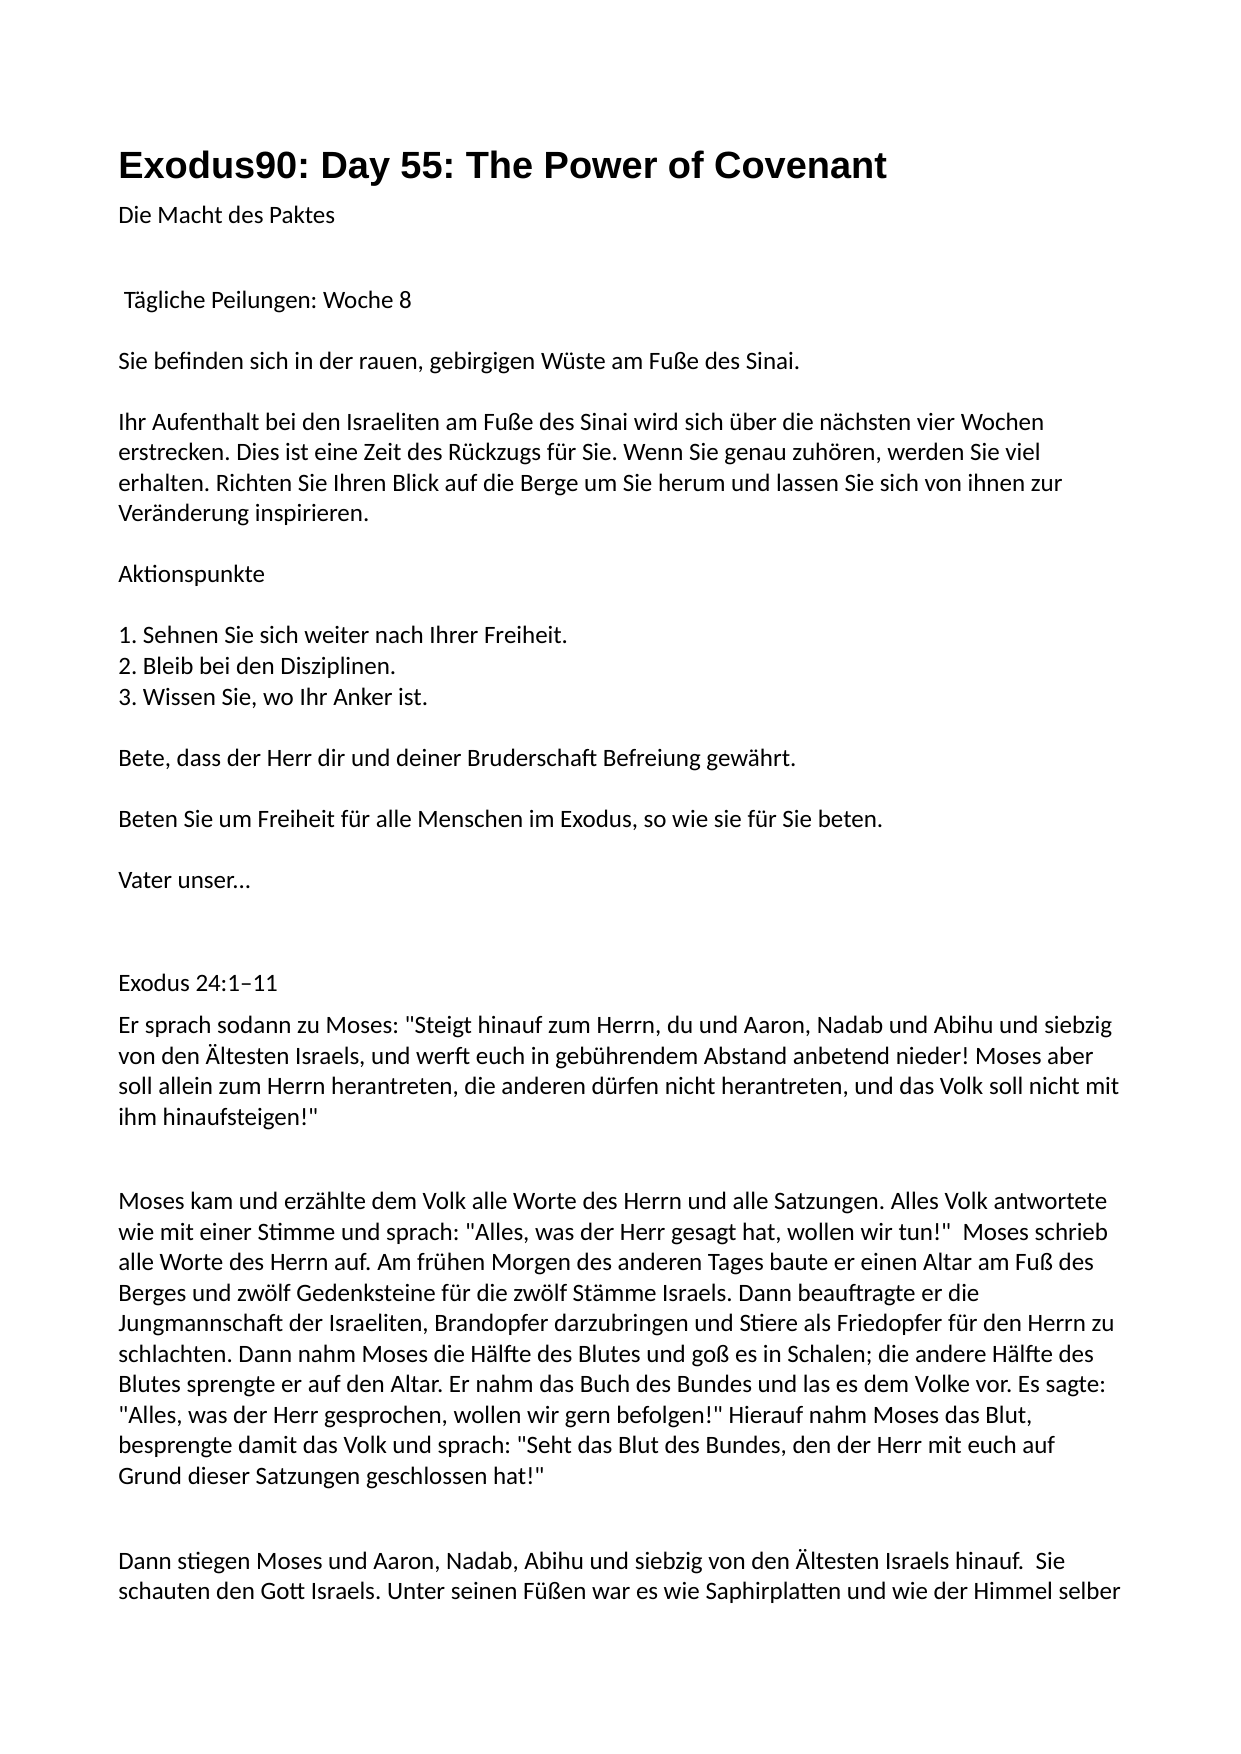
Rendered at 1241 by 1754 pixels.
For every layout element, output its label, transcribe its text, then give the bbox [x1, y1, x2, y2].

subtitle Exodus90: Day 55: The Power of Covenant [118, 143, 1122, 187]
text Exodus 24:1–11 [118, 967, 1122, 998]
text Dann stiegen Moses und Aaron, Nadab, Abihu und siebzig von den Ältesten Israels hinauf. Sie schauten den Gott Israels. Unter seinen Füßen war es wie Saphirplatten und wie der Himmel selber [118, 1545, 1122, 1606]
text Die Macht des Paktes [118, 199, 1122, 230]
text Tägliche Peilungen: Woche 8 Sie befinden sich in der rauen, gebirgigen Wüste am Fuße des Sinai. Ihr Aufenthalt bei den Israeliten am Fuße des Sinai wird sich über die nächsten vier Wochen erstrecken. Dies ist eine Zeit des Rückzugs für Sie. Wenn Sie genau zuhören, werden Sie viel erhalten. Richten Sie Ihren Blick auf die Berge um Sie herum und lassen Sie sich von ihnen zur Veränderung inspirieren. Aktionspunkte 1. Sehnen Sie sich weiter nach Ihrer Freiheit. 2. Bleib bei den Disziplinen. 3. Wissen Sie, wo Ihr Anker ist. Bete, dass der Herr dir und deiner Bruderschaft Befreiung gewährt. Beten Sie um Freiheit für alle Menschen im Exodus, so wie sie für Sie beten. Vater unser... [118, 284, 1122, 955]
text Moses kam und erzählte dem Volk alle Worte des Herrn und alle Satzungen. Alles Volk antwortete wie mit einer Stimme und sprach: "Alles, was der Herr gesagt hat, wollen wir tun!" Moses schrieb alle Worte des Herrn auf. Am frühen Morgen des anderen Tages baute er einen Altar am Fuß des Berges und zwölf Gedenksteine für die zwölf Stämme Israels. Dann beauftragte er die Jungmannschaft der Israeliten, Brandopfer darzubringen und Stiere als Friedopfer für den Herrn zu schlachten. Dann nahm Moses die Hälfte des Blutes und goß es in Schalen; die andere Hälfte des Blutes sprengte er auf den Altar. Er nahm das Buch des Bundes und las es dem Volke vor. Es sagte: "Alles, was der Herr gesprochen, wollen wir gern befolgen!" Hierauf nahm Moses das Blut, besprengte damit das Volk und sprach: "Seht das Blut des Bundes, den der Herr mit euch auf Grund dieser Satzungen geschlossen hat!" [118, 1186, 1122, 1491]
text Er sprach sodann zu Moses: "Steigt hinauf zum Herrn, du und Aaron, Nadab und Abihu und siebzig von den Ältesten Israels, und werft euch in gebührendem Abstand anbetend nieder! Moses aber soll allein zum Herrn herantreten, die anderen dürfen nicht herantreten, und das Volk soll nicht mit ihm hinaufsteigen!" [118, 1009, 1122, 1131]
